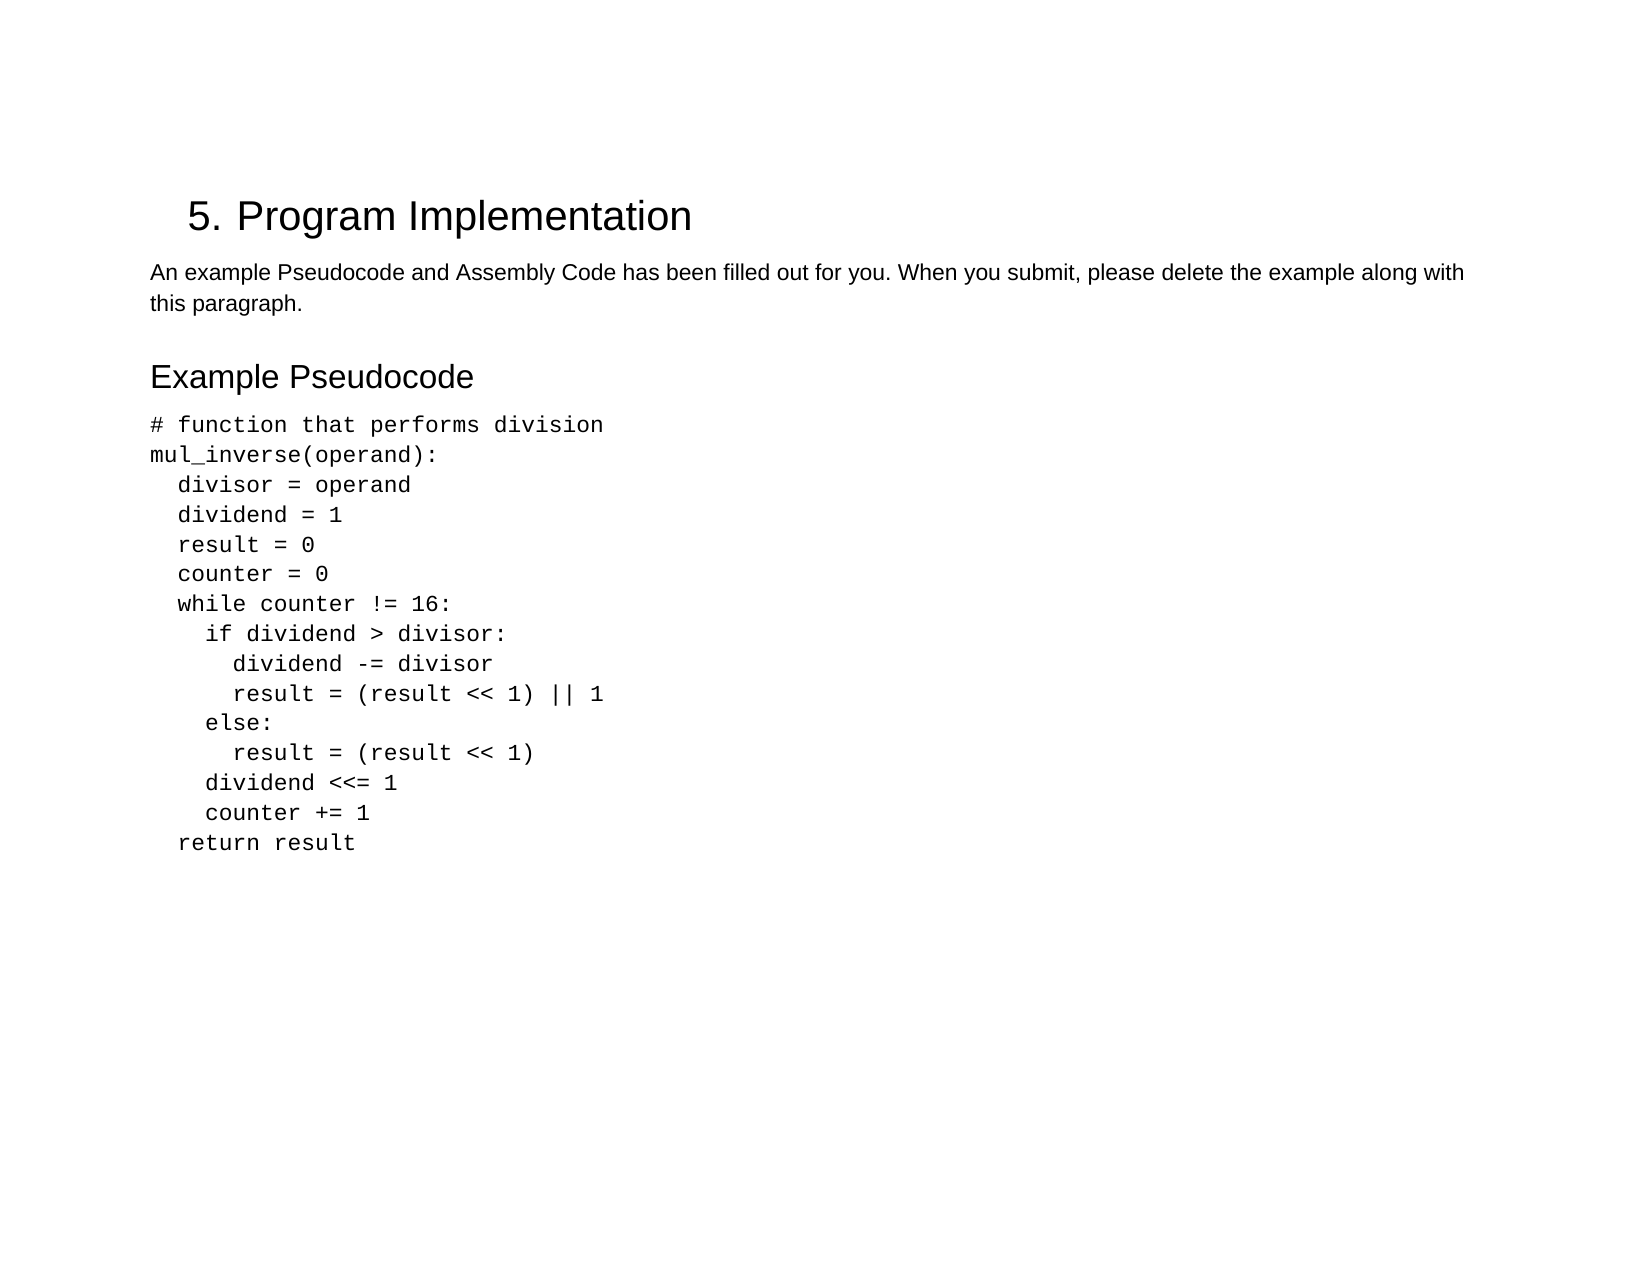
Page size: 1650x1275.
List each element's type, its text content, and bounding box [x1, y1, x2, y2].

text counter += 1 [150, 801, 1500, 827]
text dividend = 1 [150, 503, 1500, 529]
text counter = 0 [150, 563, 1500, 589]
text result = (result << 1) [150, 742, 1500, 767]
text else: [150, 712, 1500, 738]
text divisor = operand [150, 473, 1500, 499]
text result = 0 [150, 533, 1500, 559]
subtitle Program Implementation [187, 192, 1500, 239]
subtitle Example Pseudocode [150, 357, 1500, 396]
text result = (result << 1) || 1 [150, 682, 1500, 708]
text while counter != 16: [150, 593, 1500, 618]
text # function that performs division [150, 414, 1500, 440]
text mul_inverse(operand): [150, 444, 1500, 469]
text dividend -= divisor [150, 652, 1500, 678]
text if dividend > divisor: [150, 622, 1500, 648]
text return result [150, 831, 1500, 857]
text An example Pseudocode and Assembly Code has been filled out for you. When you submit, please delete the example along with this paragraph. [150, 259, 1500, 316]
text dividend <<= 1 [150, 771, 1500, 797]
